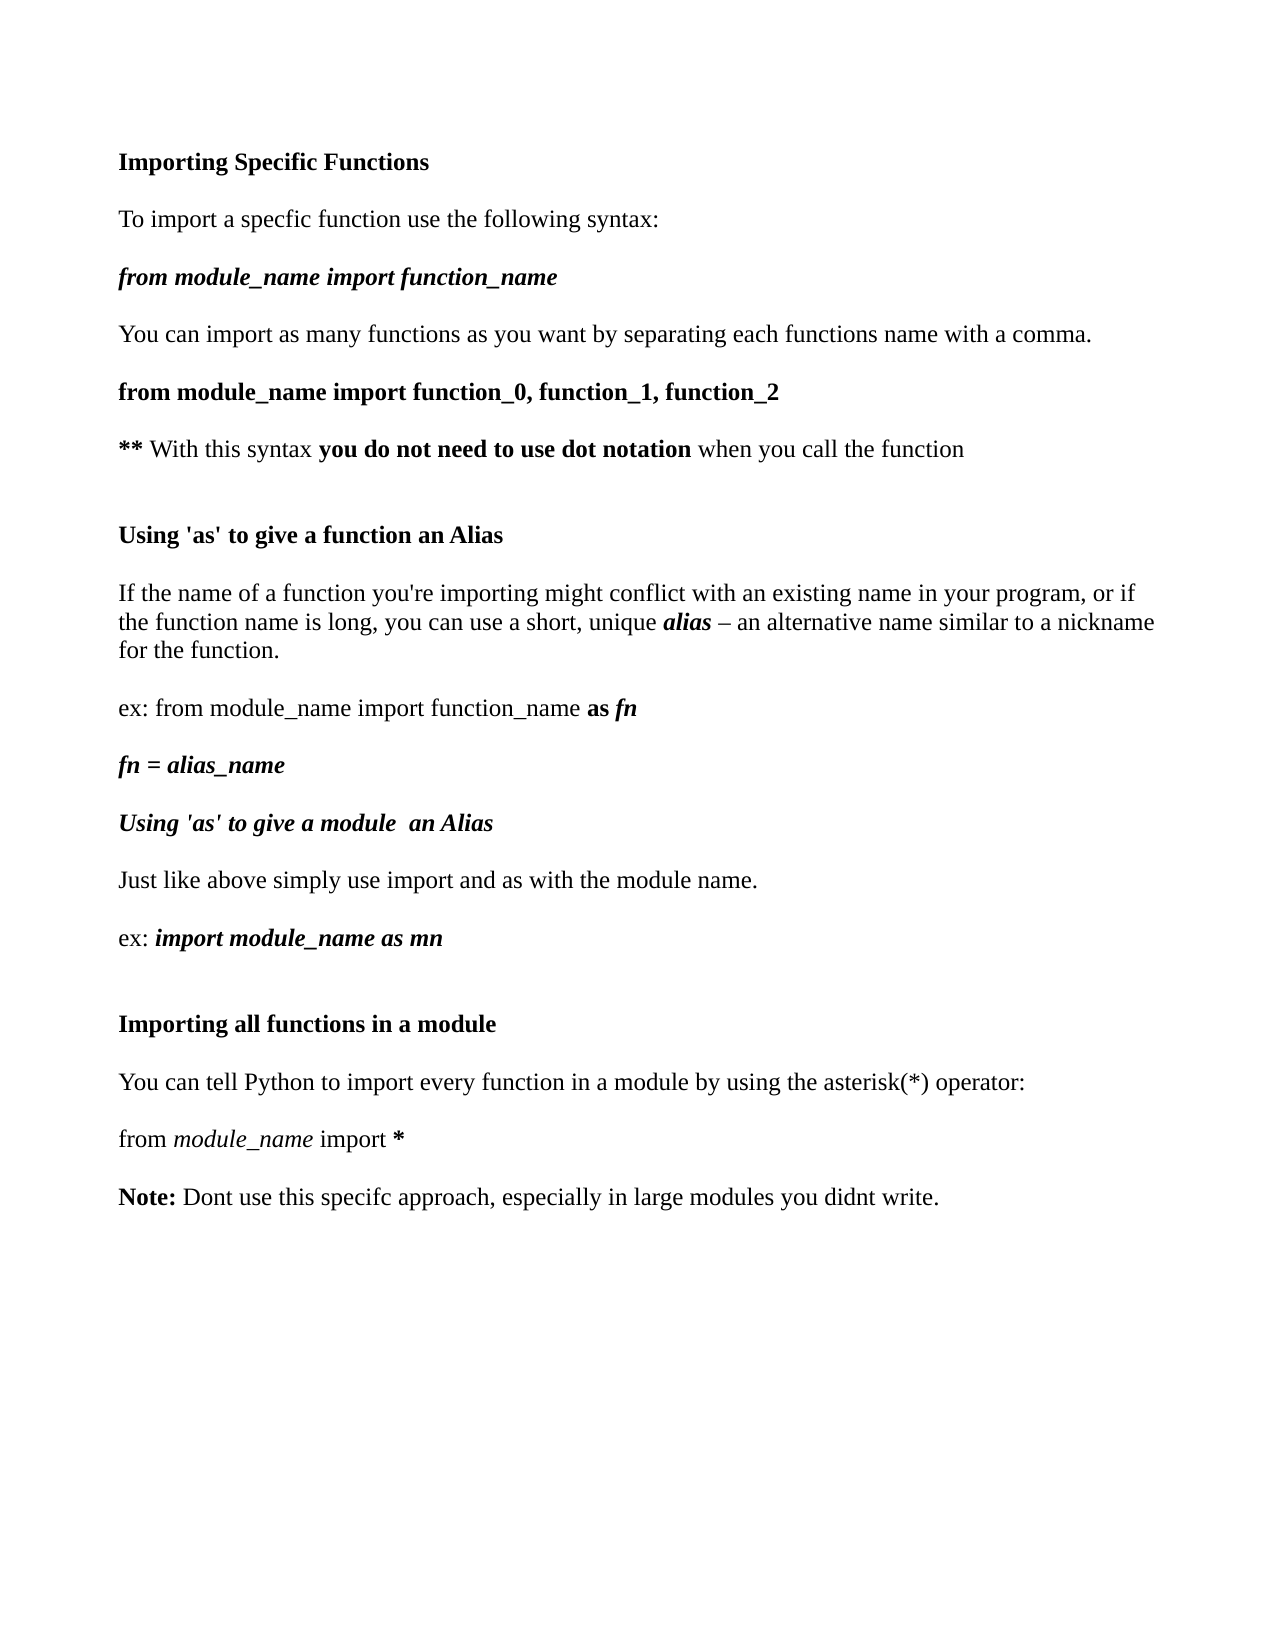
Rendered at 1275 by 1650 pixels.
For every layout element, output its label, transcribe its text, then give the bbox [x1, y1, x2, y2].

text from module_name import function_0, function_1, function_2 [118, 377, 1157, 406]
text ** With this syntax you do not need to use dot notation when you call the function [118, 434, 1157, 463]
text Using 'as' to give a function an Alias [118, 521, 1157, 549]
text from module_name import function_name [118, 262, 1157, 291]
text If the name of a function you're importing might conflict with an existing name in your program, or if the function name is long, you can use a short, unique alias – an alternative name similar to a nickname for the function. [118, 578, 1157, 664]
text You can import as many functions as you want by separating each functions name with a comma. [118, 319, 1157, 348]
text Importing all functions in a module [118, 1009, 1157, 1038]
text from module_name import * [118, 1124, 1157, 1153]
text Using 'as' to give a module an Alias [118, 808, 1157, 837]
text ex: import module_name as mn [118, 923, 1157, 952]
text Note: Dont use this specifc approach, especially in large modules you didnt write. [118, 1182, 1157, 1211]
text Importing Specific Functions [118, 147, 1157, 176]
text fn = alias_name [118, 751, 1157, 779]
text You can tell Python to import every function in a module by using the asterisk(*) operator: [118, 1067, 1157, 1096]
text ex: from module_name import function_name as fn [118, 693, 1157, 722]
text To import a specfic function use the following syntax: [118, 204, 1157, 233]
text Just like above simply use import and as with the module name. [118, 866, 1157, 894]
